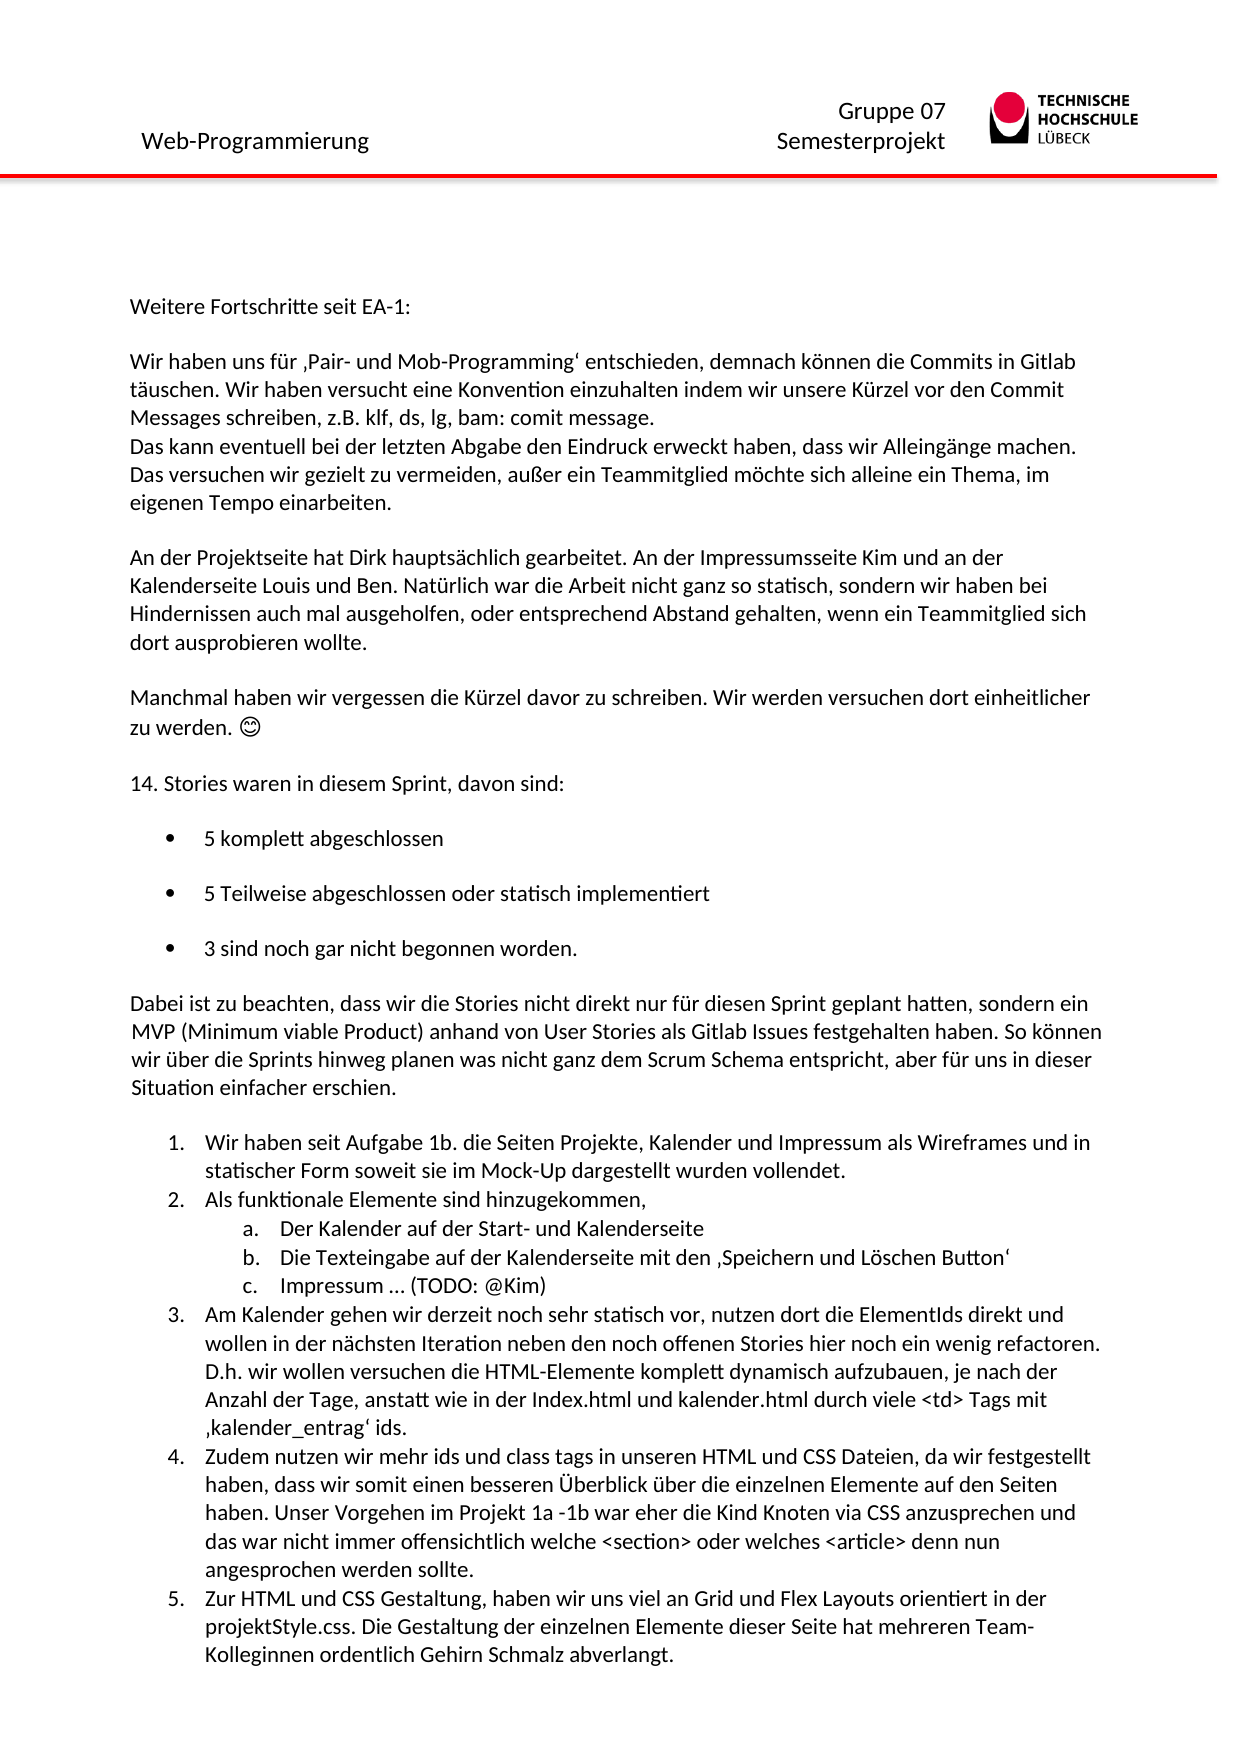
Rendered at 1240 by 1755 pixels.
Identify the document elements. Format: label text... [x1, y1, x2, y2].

list 5 komplett abgeschlossen [166, 824, 1108, 852]
list Der Kalender auf der Start- und Kalenderseite [242, 1214, 1108, 1242]
text Dabei ist zu beachten, dass wir die Stories nicht direkt nur für diesen Sprint geplant hatten, sondern ein MVP (Minimum viable Product) anhand von User Stories als Gitlab Issues festgehalten haben. So können wir über die Sprints hinweg planen was nicht ganz dem Scrum Schema entspricht, aber für uns in dieser Situation einfacher erschien. [130, 989, 1108, 1102]
list Zudem nutzen wir mehr ids und class tags in unseren HTML und CSS Dateien, da wir festgestellt haben, dass wir somit einen besseren Überblick über die einzelnen Elemente auf den Seiten haben. Unser Vorgehen im Projekt 1a -1b war eher die Kind Knoten via CSS anzusprechen und das war nicht immer offensichtlich welche <section> oder welches <article> denn nun angesprochen werden sollte. [167, 1442, 1108, 1583]
list Die Texteingabe auf der Kalenderseite mit den ‚Speichern und Löschen Button‘ [242, 1243, 1108, 1271]
text An der Projektseite hat Dirk hauptsächlich gearbeitet. An der Impressumsseite Kim und an der Kalenderseite Louis und Ben. Natürlich war die Arbeit nicht ganz so statisch, sondern wir haben bei Hindernissen auch mal ausgeholfen, oder entsprechend Abstand gehalten, wenn ein Teammitglied sich dort ausprobieren wollte. [129, 543, 1108, 656]
list Impressum … (TODO: @Kim) [242, 1272, 1108, 1300]
list 3 sind noch gar nicht begonnen worden. [166, 934, 1108, 962]
text Weitere Fortschritte seit EA-1: [129, 292, 1108, 320]
text Manchmal haben wir vergessen die Kürzel davor zu schreiben. Wir werden versuchen dort einheitlicher zu werden. 😊 [129, 683, 1108, 742]
list Zur HTML und CSS Gestaltung, haben wir uns viel an Grid und Flex Layouts orientiert in der projektStyle.css. Die Gestaltung der einzelnen Elemente dieser Seite hat mehreren Team-Kolleginnen ordentlich Gehirn Schmalz abverlangt. [167, 1584, 1108, 1668]
list Wir haben seit Aufgabe 1b. die Seiten Projekte, Kalender und Impressum als Wireframes und in statischer Form soweit sie im Mock-Up dargestellt wurden vollendet. [167, 1128, 1108, 1185]
list 5 Teilweise abgeschlossen oder statisch implementiert [166, 879, 1108, 907]
list Am Kalender gehen wir derzeit noch sehr statisch vor, nutzen dort die ElementIds direkt und wollen in der nächsten Iteration neben den noch offenen Stories hier noch ein wenig refactoren. D.h. wir wollen versuchen die HTML-Elemente komplett dynamisch aufzubauen, je nach der Anzahl der Tage, anstatt wie in der Index.html und kalender.html durch viele <td> Tags mit ‚kalender_entrag‘ ids. [167, 1300, 1108, 1441]
text Wir haben uns für ‚Pair- und Mob-Programming‘ entschieden, demnach können die Commits in Gitlab täuschen. Wir haben versucht eine Konvention einzuhalten indem wir unsere Kürzel vor den Commit Messages schreiben, z.B. klf, ds, lg, bam: comit message. Das kann eventuell bei der letzten Abgabe den Eindruck erweckt haben, dass wir Alleingänge machen. Das versuchen wir gezielt zu vermeiden, außer ein Teammitglied möchte sich alleine ein Thema, im eigenen Tempo einarbeiten. [129, 347, 1108, 516]
list Als funktionale Elemente sind hinzugekommen, [167, 1185, 1108, 1213]
text 14. Stories waren in diesem Sprint, davon sind: [129, 769, 1108, 797]
